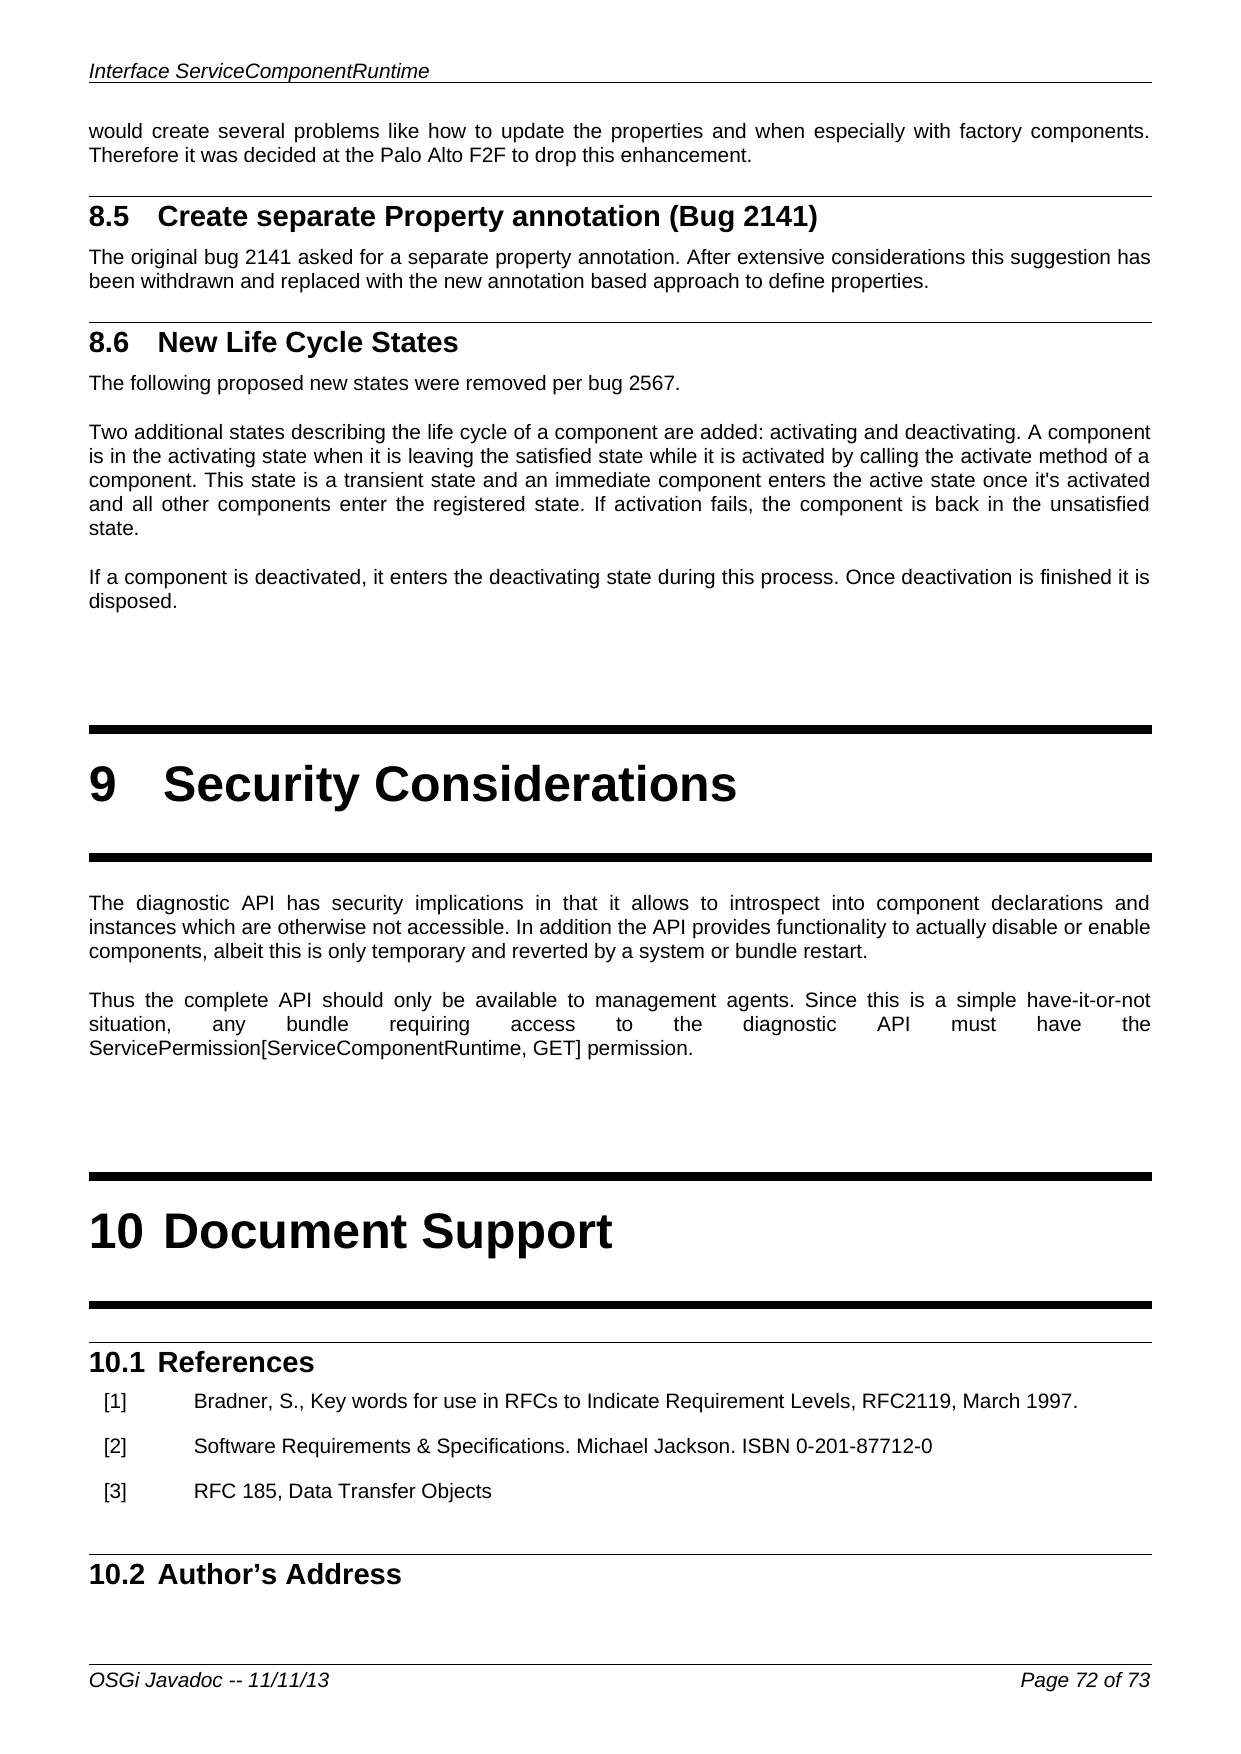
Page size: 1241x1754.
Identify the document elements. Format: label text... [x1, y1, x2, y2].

subtitle References [88, 1343, 1152, 1379]
text would create several problems like how to update the properties and when especially with factory components. Therefore it was decided at the Palo Alto F2F to drop this enhancement. [88, 118, 1152, 166]
text The following proposed new states were removed per bug 2567. [88, 371, 1152, 395]
subtitle Document Support [88, 1173, 1152, 1309]
list Bradner, S., Key words for use in RFCs to Indicate Requirement Levels, RFC2119, March 1997. [103, 1389, 1152, 1413]
subtitle Create separate Property annotation (Bug 2141) [88, 197, 1152, 232]
subtitle Author’s Address [88, 1555, 1152, 1591]
text Thus the complete API should only be available to management agents. Since this is a simple have-it-or-not situation, any bundle requiring access to the diagnostic API must have the ServicePermission[ServiceComponentRuntime, GET] permission. [88, 988, 1152, 1060]
text The original bug 2141 asked for a separate property annotation. After extensive considerations this suggestion has been withdrawn and replaced with the new annotation based approach to define properties. [88, 245, 1152, 293]
subtitle New Life Cycle States [88, 323, 1152, 358]
text The diagnostic API has security implications in that it allows to introspect into component declarations and instances which are otherwise not accessible. In addition the API provides functionality to actually disable or enable components, albeit this is only temporary and reverted by a system or bundle restart. [88, 891, 1152, 963]
text Two additional states describing the life cycle of a component are added: activating and deactivating. A component is in the activating state when it is leaving the satisfied state while it is activated by calling the activate method of a component. This state is a transient state and an immediate component enters the active state once it's activated and all other components enter the registered state. If activation fails, the component is back in the unsatisfied state. [88, 420, 1152, 540]
subtitle Security Considerations [88, 726, 1152, 862]
list RFC 185, Data Transfer Objects [103, 1479, 1152, 1503]
text If a component is deactivated, it enters the deactivating state during this process. Once deactivation is finished it is disposed. [88, 565, 1152, 613]
list Software Requirements & Specifications. Michael Jackson. ISBN 0-201-87712-0 [103, 1434, 1152, 1458]
